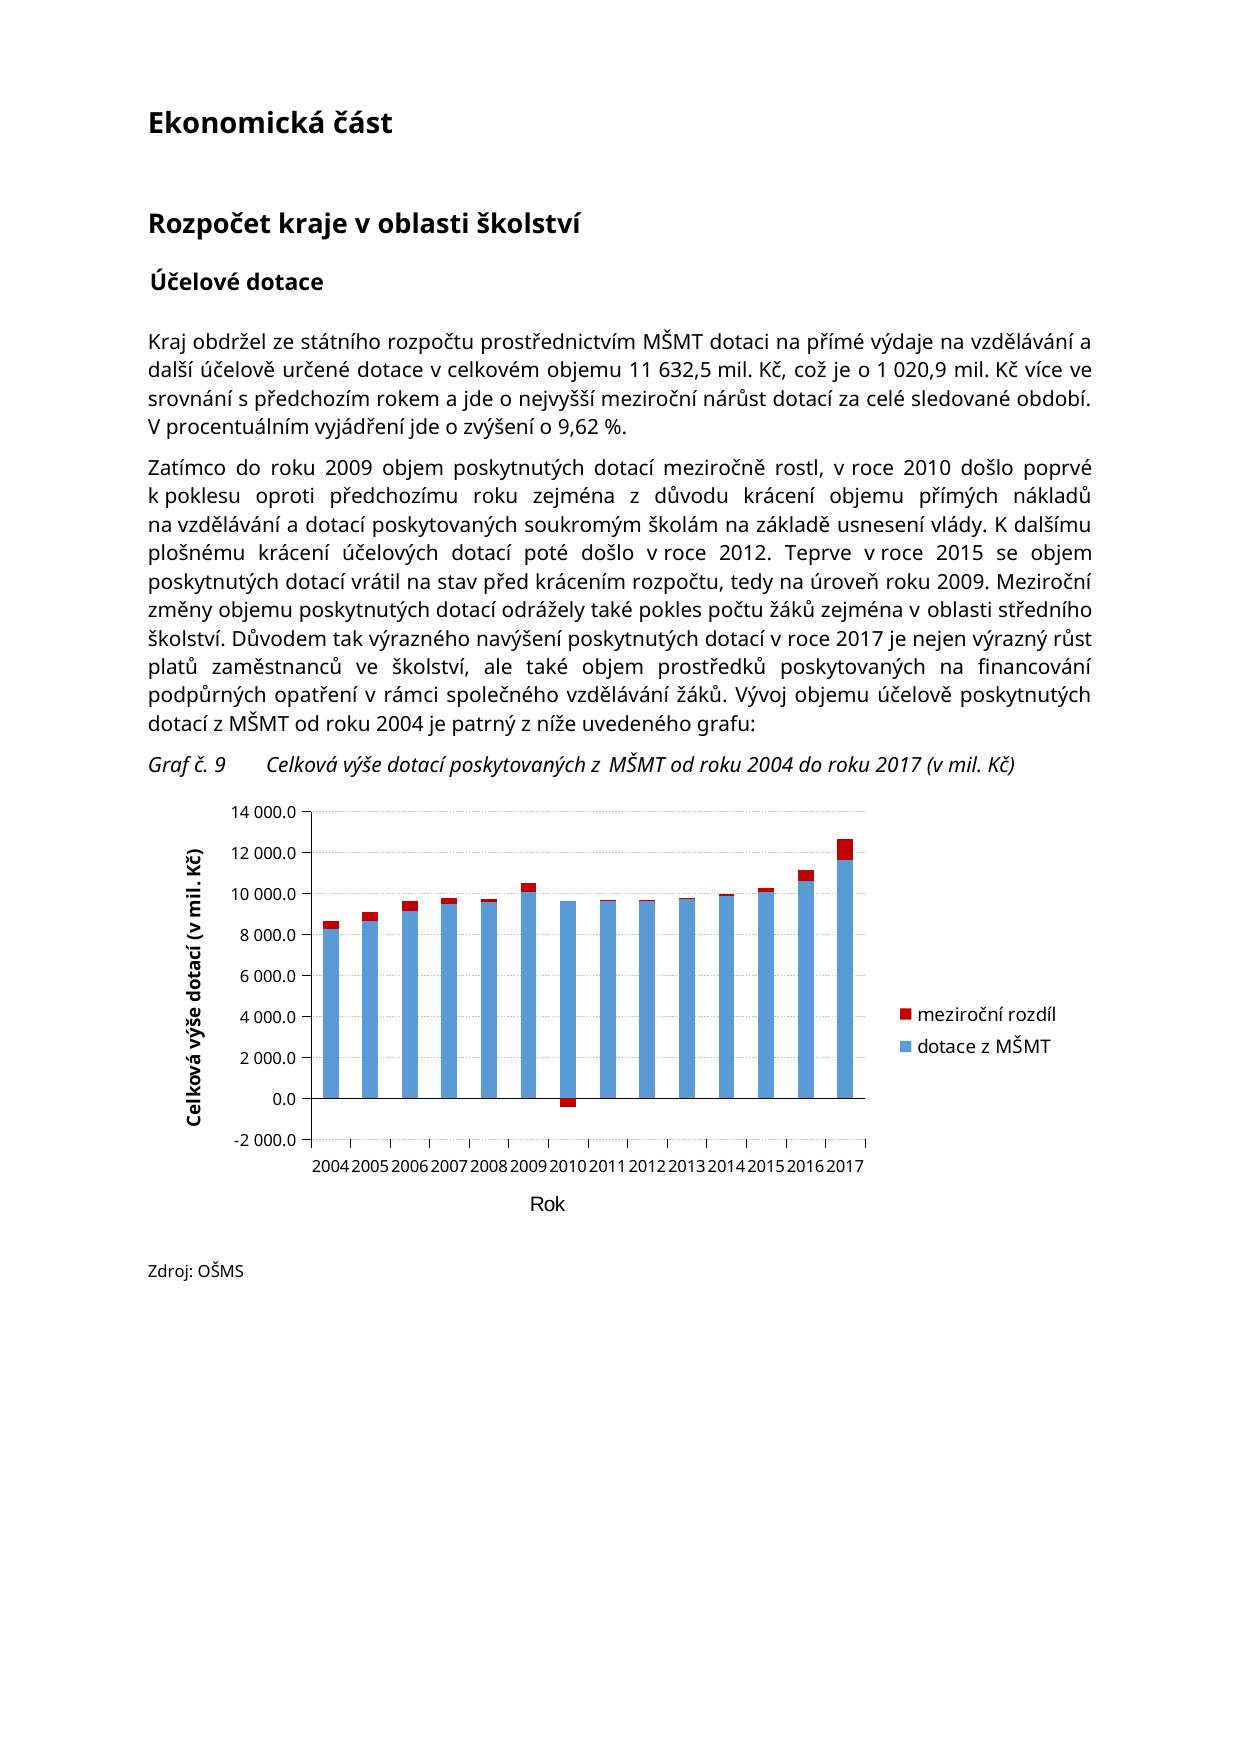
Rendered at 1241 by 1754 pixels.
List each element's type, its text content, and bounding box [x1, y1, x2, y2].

text Zatímco do roku 2009 objem poskytnutých dotací meziročně rostl, v roce 2010 došlo poprvé k poklesu oproti předchozímu roku zejména z důvodu krácení objemu přímých nákladů na vzdělávání a dotací poskytovaných soukromým školám na základě usnesení vlády. K dalšímu plošnému krácení účelových dotací poté došlo v roce 2012. Teprve v roce 2015 se objem poskytnutých dotací vrátil na stav před krácením rozpočtu, tedy na úroveň roku 2009. Meziroční změny objemu poskytnutých dotací odrážely také pokles počtu žáků zejména v oblasti středního školství. Důvodem tak výrazného navýšení poskytnutých dotací v roce 2017 je nejen výrazný růst platů zaměstnanců ve školství, ale také objem prostředků poskytovaných na financování podpůrných opatření v rámci společného vzdělávání žáků. Vývoj objemu účelově poskytnutých dotací z MŠMT od roku 2004 je patrný z níže uvedeného grafu: [148, 453, 1092, 737]
subtitle Ekonomická část [148, 102, 1092, 142]
text Kraj obdržel ze státního rozpočtu prostřednictvím MŠMT dotaci na přímé výdaje na vzdělávání a další účelově určené dotace v celkovém objemu 11 632,5 mil. Kč, což je o 1 020,9 mil. Kč více ve srovnání s předchozím rokem a jde o nejvyšší meziroční nárůst dotací za celé sledované období. V procentuálním vyjádření jde o zvýšení o 9,62 %. [148, 327, 1092, 441]
text Zdroj: OŠMS [148, 1260, 1092, 1282]
subtitle Rozpočet kraje v oblasti školství [148, 204, 1092, 241]
list Celková výše dotací poskytovaných z MŠMT od roku 2004 do roku 2017 (v mil. Kč) [148, 750, 1092, 778]
subtitle Účelové dotace [149, 266, 1092, 298]
